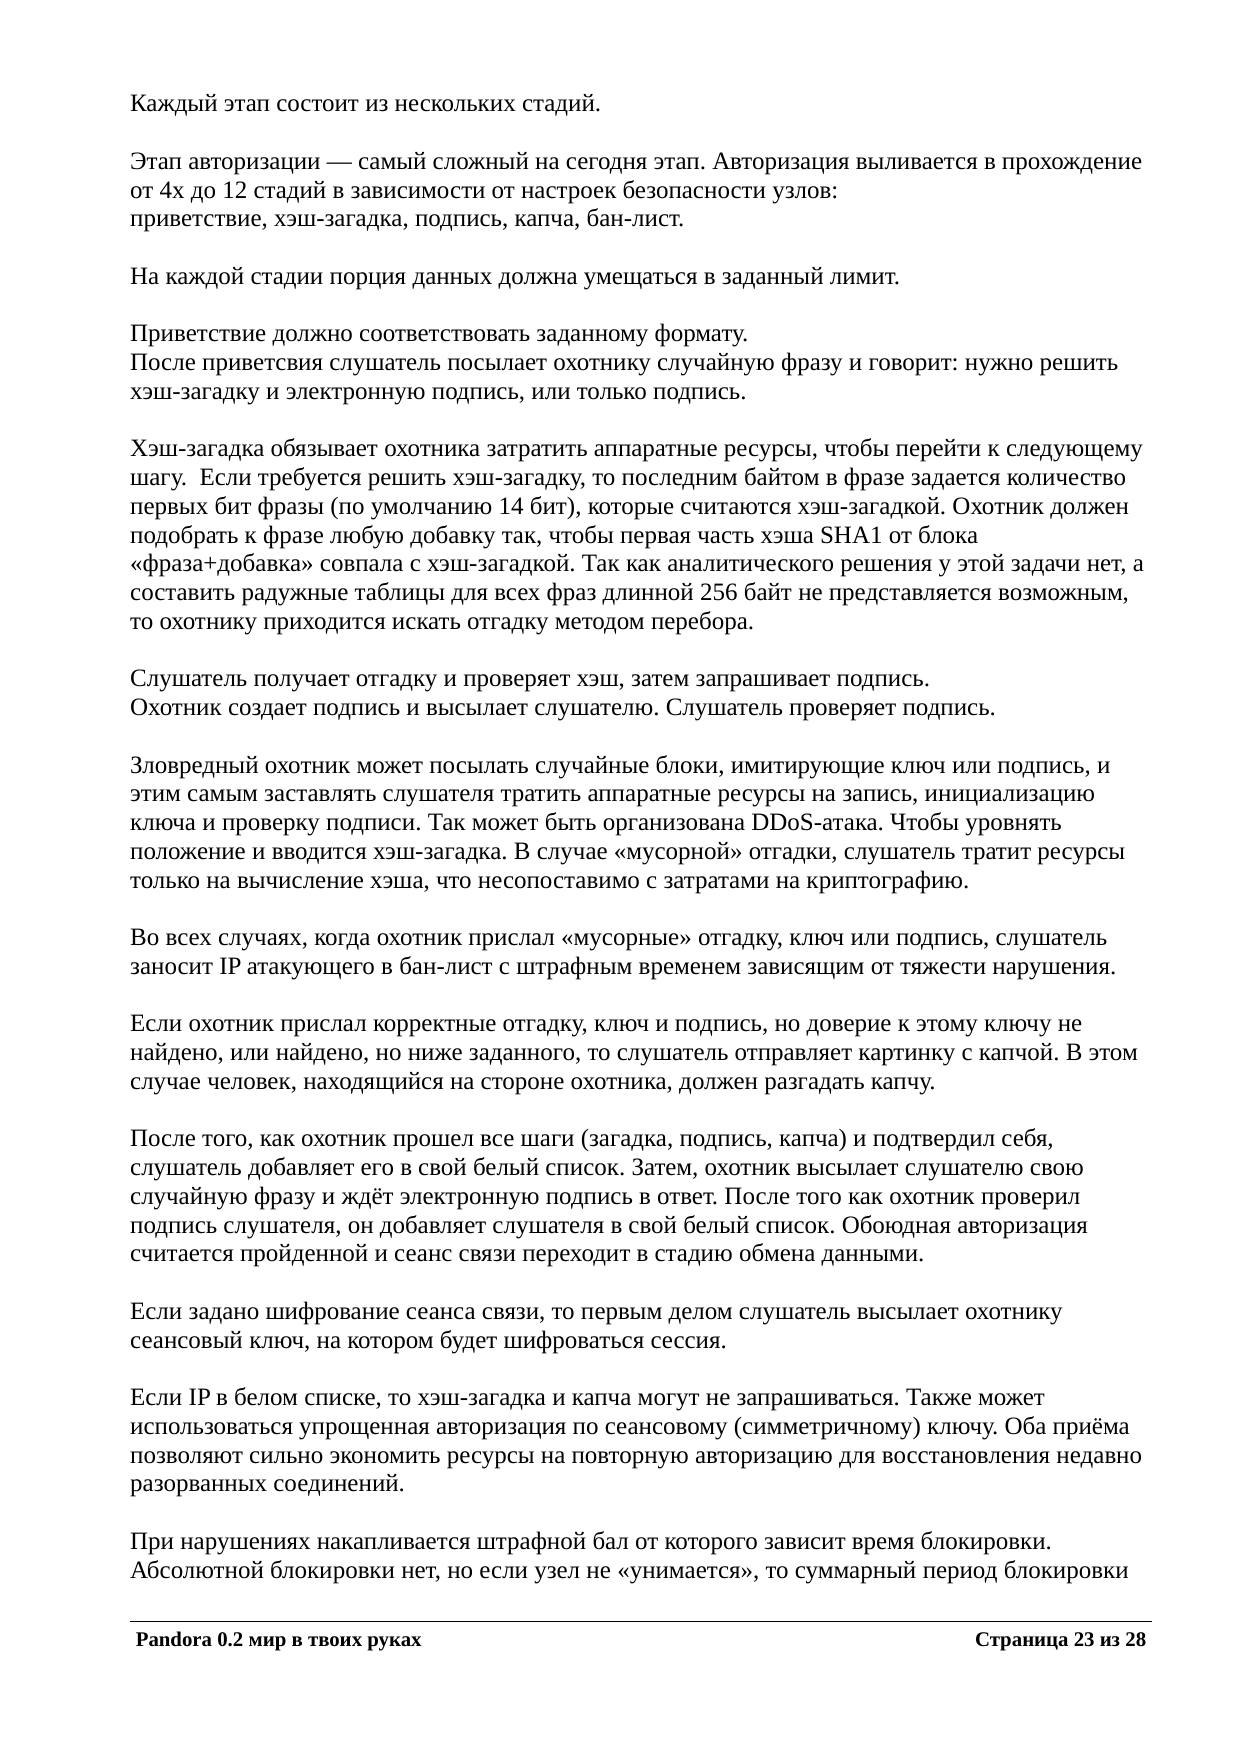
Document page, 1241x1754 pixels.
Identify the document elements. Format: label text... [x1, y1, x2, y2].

text Приветствие должно соответствовать заданному формату. [130, 318, 1152, 347]
text Слушатель получает отгадку и проверяет хэш, затем запрашивает подпись. [130, 663, 1152, 692]
text При нарушениях накапливается штрафной бал от которого зависит время блокировки. Абсолютной блокировки нет, но если узел не «унимается», то суммарный период блокировки [130, 1526, 1152, 1583]
text Охотник создает подпись и высылает слушателю. Слушатель проверяет подпись. [130, 692, 1152, 721]
text приветствие, хэш-загадка, подпись, капча, бан-лист. [130, 203, 1152, 232]
text Если задано шифрование сеанса связи, то первым делом слушатель высылает охотнику сеансовый ключ, на котором будет шифроваться сессия. [130, 1296, 1152, 1353]
text Если IP в белом списке, то хэш-загадка и капча могут не запрашиваться. Также может использоваться упрощенная авторизация по сеансовому (симметричному) ключу. Оба приёма позволяют сильно экономить ресурсы на повторную авторизацию для восстановления недавно разорванных соединений. [130, 1382, 1152, 1497]
text После того, как охотник прошел все шаги (загадка, подпись, капча) и подтвердил себя, слушатель добавляет его в свой белый список. Затем, охотник высылает слушателю свою случайную фразу и ждёт электронную подпись в ответ. После того как охотник проверил подпись слушателя, он добавляет слушателя в свой белый список. Обоюдная авторизация считается пройденной и сеанс связи переходит в стадию обмена данными. [130, 1123, 1152, 1267]
text Каждый этап состоит из нескольких стадий. [130, 88, 1152, 117]
text После приветсвия слушатель посылает охотнику случайную фразу и говорит: нужно решить хэш-загадку и электронную подпись, или только подпись. [130, 347, 1152, 405]
text Во всех случаях, когда охотник прислал «мусорные» отгадку, ключ или подпись, слушатель заносит IP атакующего в бан-лист с штрафным временем зависящим от тяжести нарушения. [130, 922, 1152, 980]
text Если охотник прислал корректные отгадку, ключ и подпись, но доверие к этому ключу не найдено, или найдено, но ниже заданного, то слушатель отправляет картинку с капчой. В этом случае человек, находящийся на стороне охотника, должен разгадать капчу. [130, 1008, 1152, 1095]
text Хэш-загадка обязывает охотника затратить аппаратные ресурсы, чтобы перейти к следующему шагу. Если требуется решить хэш-загадку, то последним байтом в фразе задается количество первых бит фразы (по умолчанию 14 бит), которые считаются хэш-загадкой. Охотник должен подобрать к фразе любую добавку так, чтобы первая часть хэша SHA1 от блока «фраза+добавка» совпала с хэш-загадкой. Так как аналитического решения у этой задачи нет, а составить радужные таблицы для всех фраз длинной 256 байт не представляется возможным, то охотнику приходится искать отгадку методом перебора. [130, 433, 1152, 635]
text На каждой стадии порция данных должна умещаться в заданный лимит. [130, 261, 1152, 290]
text Этап авторизации — самый сложный на сегодня этап. Авторизация выливается в прохождение от 4х до 12 стадий в зависимости от настроек безопасности узлов: [130, 146, 1152, 203]
text Зловредный охотник может посылать случайные блоки, имитирующие ключ или подпись, и этим самым заставлять слушателя тратить аппаратные ресурсы на запись, инициализацию ключа и проверку подписи. Так может быть организована DDoS-атака. Чтобы уровнять положение и вводится хэш-загадка. В случае «мусорной» отгадки, слушатель тратит ресурсы только на вычисление хэша, что несопоставимо с затратами на криптографию. [130, 750, 1152, 893]
